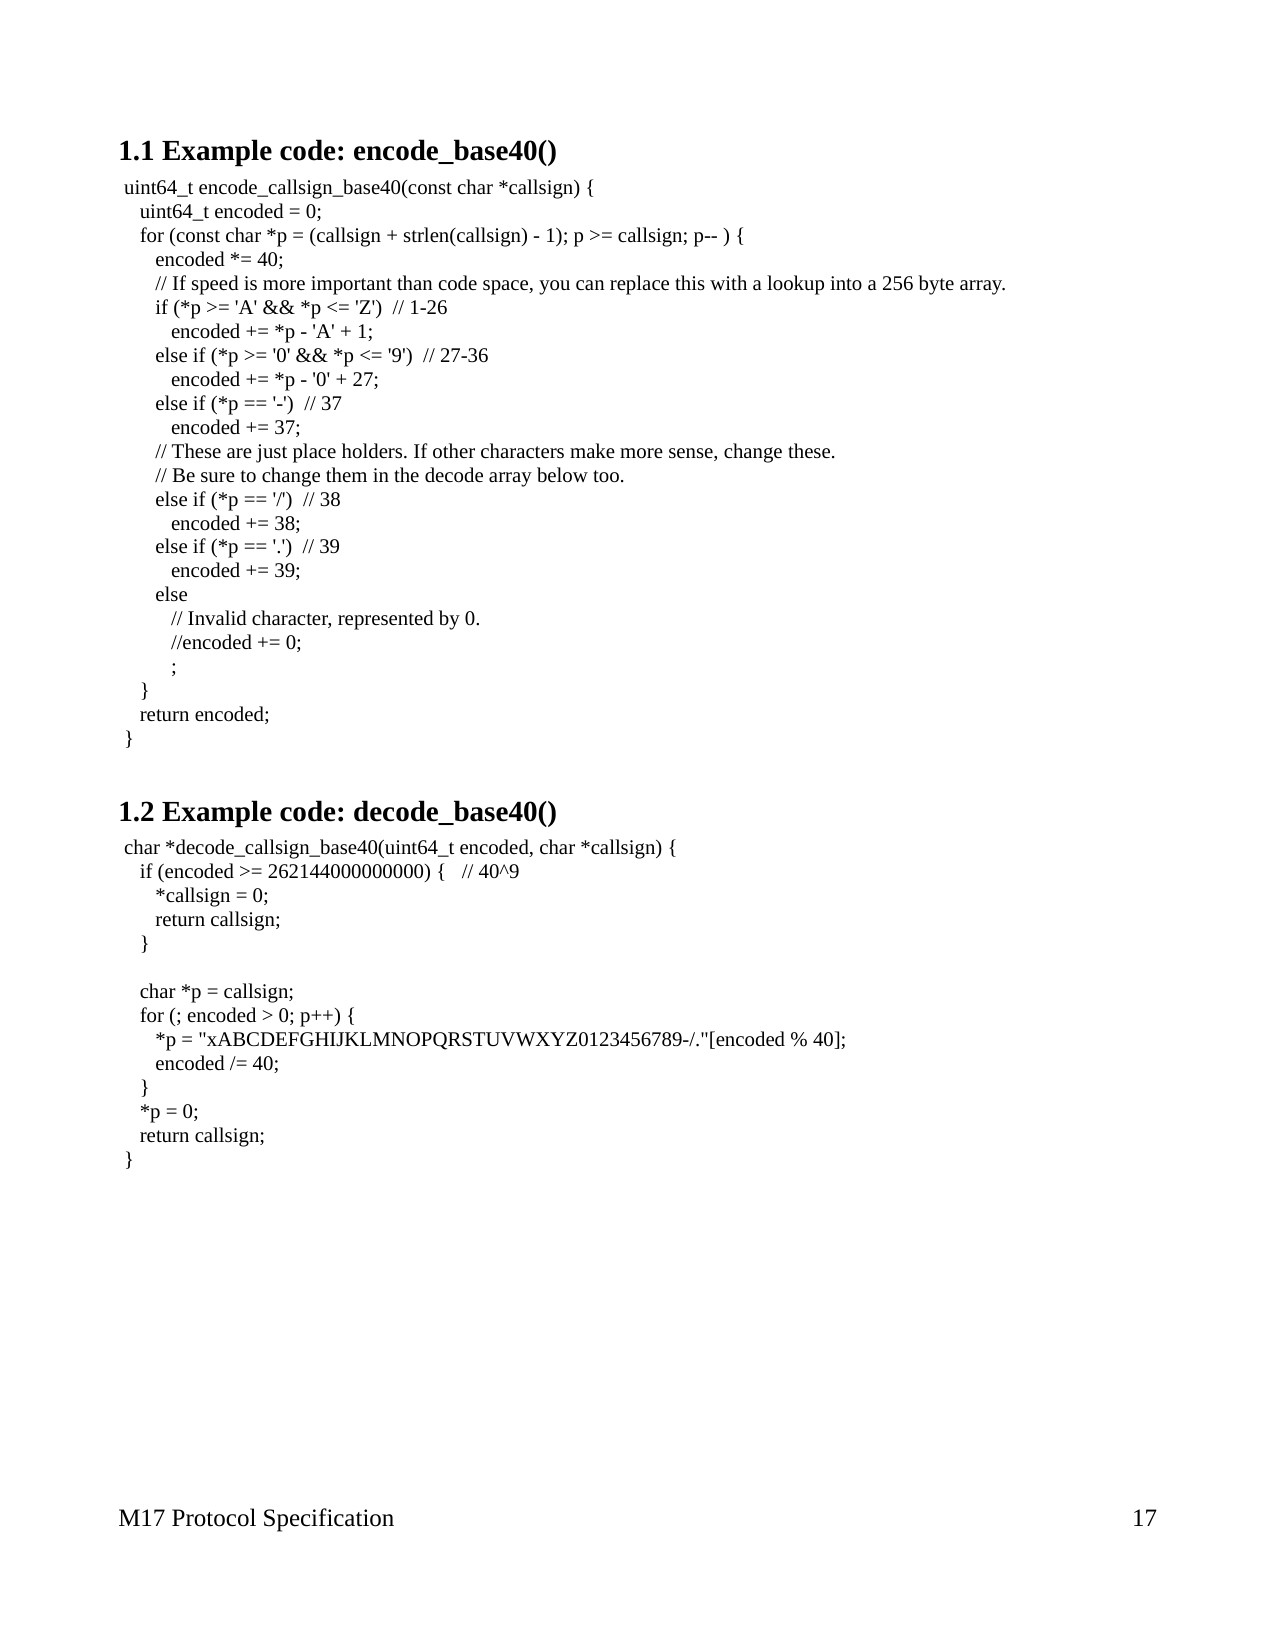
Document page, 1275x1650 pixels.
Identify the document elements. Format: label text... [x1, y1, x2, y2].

subtitle 1.2 Example code: decode_base40() [118, 794, 1157, 828]
subtitle 1.1 Example code: encode_base40() [118, 133, 1157, 166]
